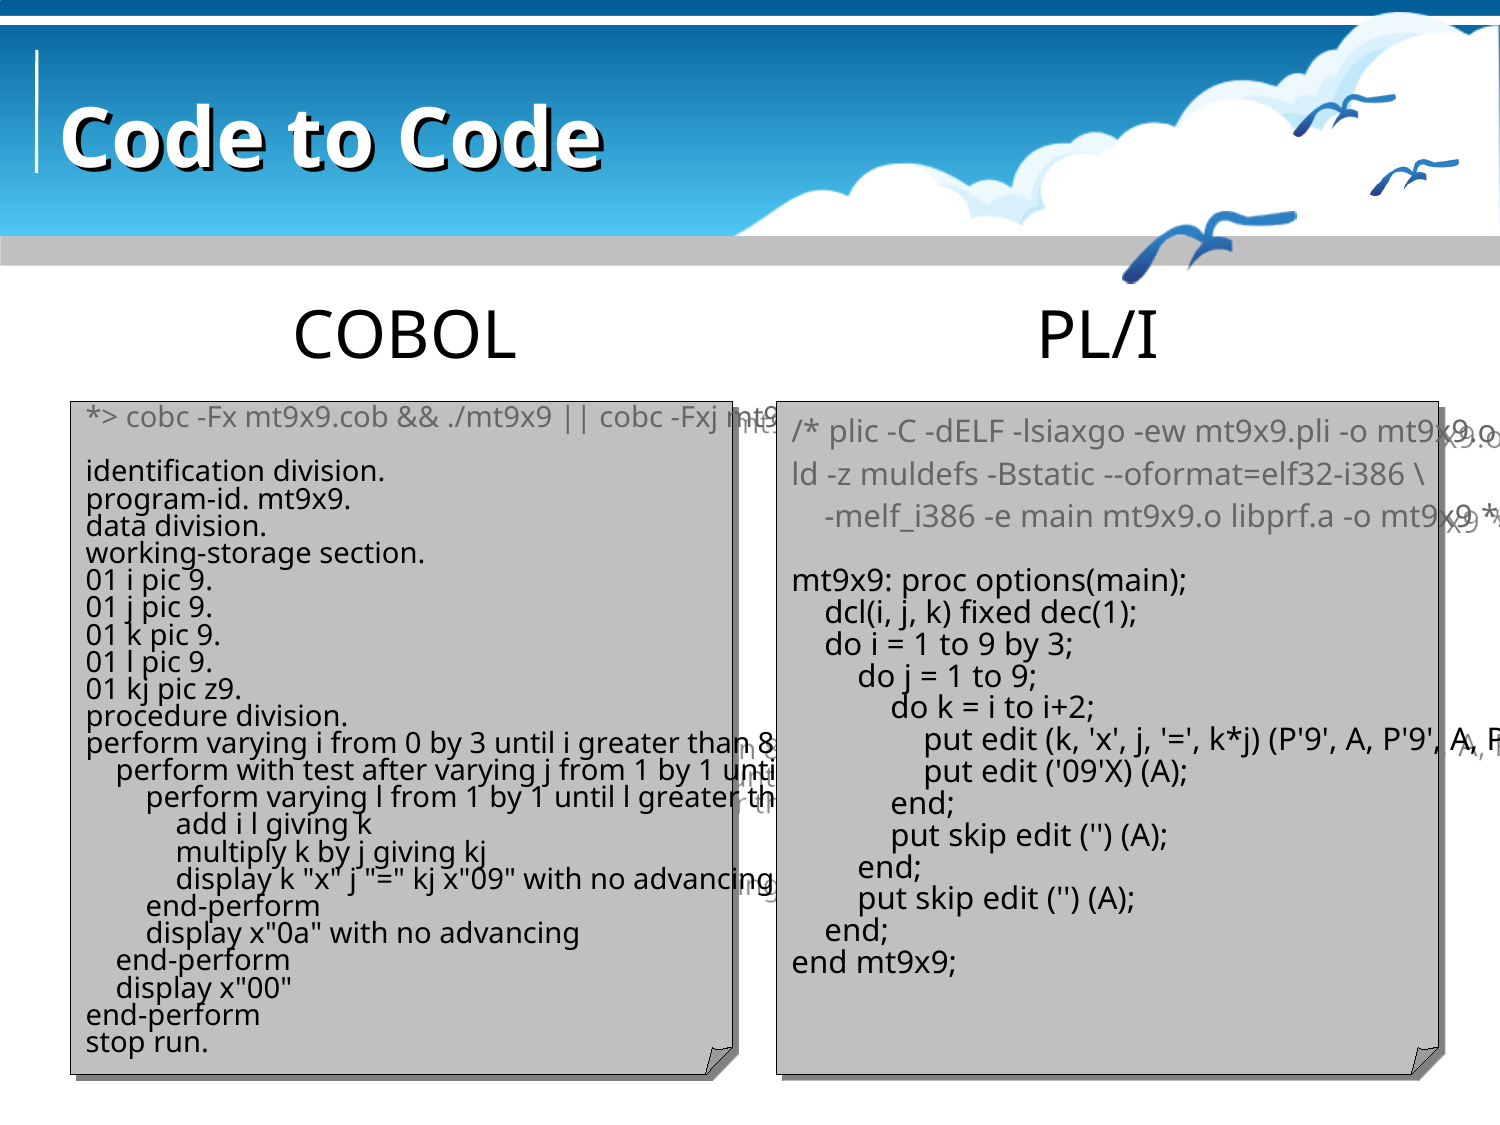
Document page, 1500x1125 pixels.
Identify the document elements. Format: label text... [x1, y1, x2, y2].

title Code to Code [59, 86, 1465, 186]
text_box COBOL [277, 283, 573, 388]
text_box /* plic -C -dELF -lsiaxgo -ew mt9x9.pli -o mt9x9.o ld -z muldefs -Bstatic --oformat=elf32-i386 \ -melf_i386 -e main mt9x9.o libprf.a -o mt9x9 */ mt9x9: proc options(main); dcl(i, j, k) fixed dec(1); do i = 1 to 9 by 3; do j = 1 to 9; do k = i to i+2; put edit (k, 'x', j, '=', k*j) (P'9', A, P'9', A, P'Z9'); put edit ('09'X) (A); end; put skip edit ('') (A); end; put skip edit ('') (A); end; end mt9x9; [776, 401, 1439, 1075]
text_box PL/I [1021, 283, 1211, 388]
picture [730, 12, 1500, 284]
text_box *> cobc -Fx mt9x9.cob && ./mt9x9 || cobc -Fxj mt9x9.cob identification division. program-id. mt9x9. data division. working-storage section. 01 i pic 9. 01 j pic 9. 01 k pic 9. 01 l pic 9. 01 kj pic z9. procedure division. perform varying i from 0 by 3 until i greater than 8 perform with test after varying j from 1 by 1 until j equal 9 perform varying l from 1 by 1 until l greater than 3 add i l giving k multiply k by j giving kj display k "x" j "=" kj x"09" with no advancing end-perform display x"0a" with no advancing end-perform display x"00" end-perform stop run. [70, 401, 733, 1075]
